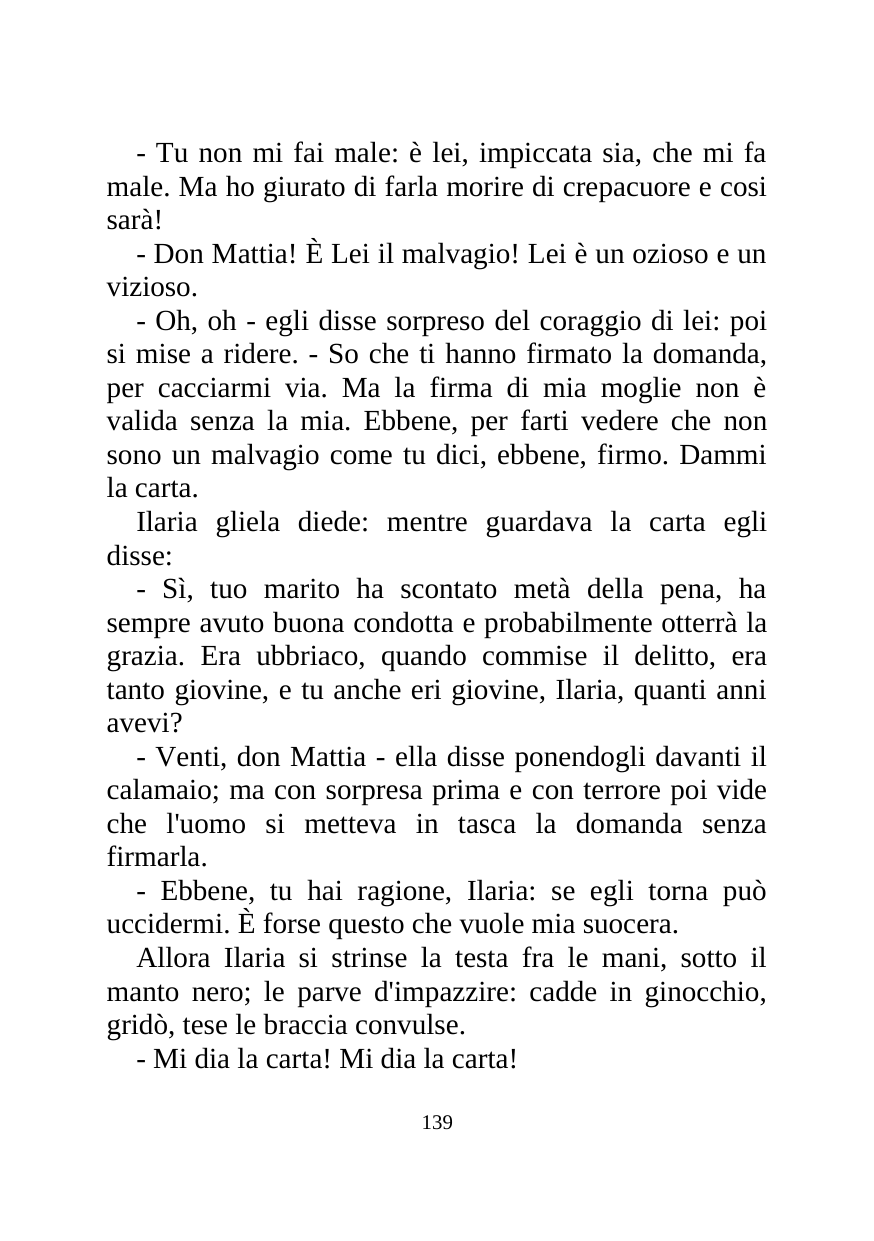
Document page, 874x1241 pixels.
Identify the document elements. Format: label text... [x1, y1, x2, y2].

text - Mi dia la carta! Mi dia la carta! [106, 1041, 768, 1074]
text - Sì, tuo marito ha scontato metà della pena, ha sempre avuto buona condotta e probabilmente otterrà la grazia. Era ubbriaco, quando commise il delitto, era tanto giovine, e tu anche eri giovine, Ilaria, quanti anni avevi? [106, 571, 768, 739]
text - Venti, don Mattia - ella disse ponendogli davanti il calamaio; ma con sorpresa prima e con terrore poi vide che l'uomo si metteva in tasca la domanda senza firmarla. [106, 739, 768, 873]
text - Ebbene, tu hai ragione, Ilaria: se egli torna può uccidermi. È forse questo che vuole mia suocera. [106, 873, 768, 940]
text Ilaria gliela diede: mentre guardava la carta egli disse: [106, 504, 768, 571]
text - Don Mattia! È Lei il malvagio! Lei è un ozioso e un vizioso. [106, 236, 768, 303]
text - Tu non mi fai male: è lei, impiccata sia, che mi fa male. Ma ho giurato di farla morire di crepacuore e cosi sarà! [106, 135, 768, 236]
text - Oh, oh - egli disse sorpreso del coraggio di lei: poi si mise a ridere. - So che ti hanno firmato la domanda, per cacciarmi via. Ma la firma di mia moglie non è valida senza la mia. Ebbene, per farti vedere che non sono un malvagio come tu dici, ebbene, firmo. Dammi la carta. [106, 303, 768, 504]
text Allora Ilaria si strinse la testa fra le mani, sotto il manto nero; le parve d'impazzire: cadde in ginocchio, gridò, tese le braccia convulse. [106, 940, 768, 1041]
